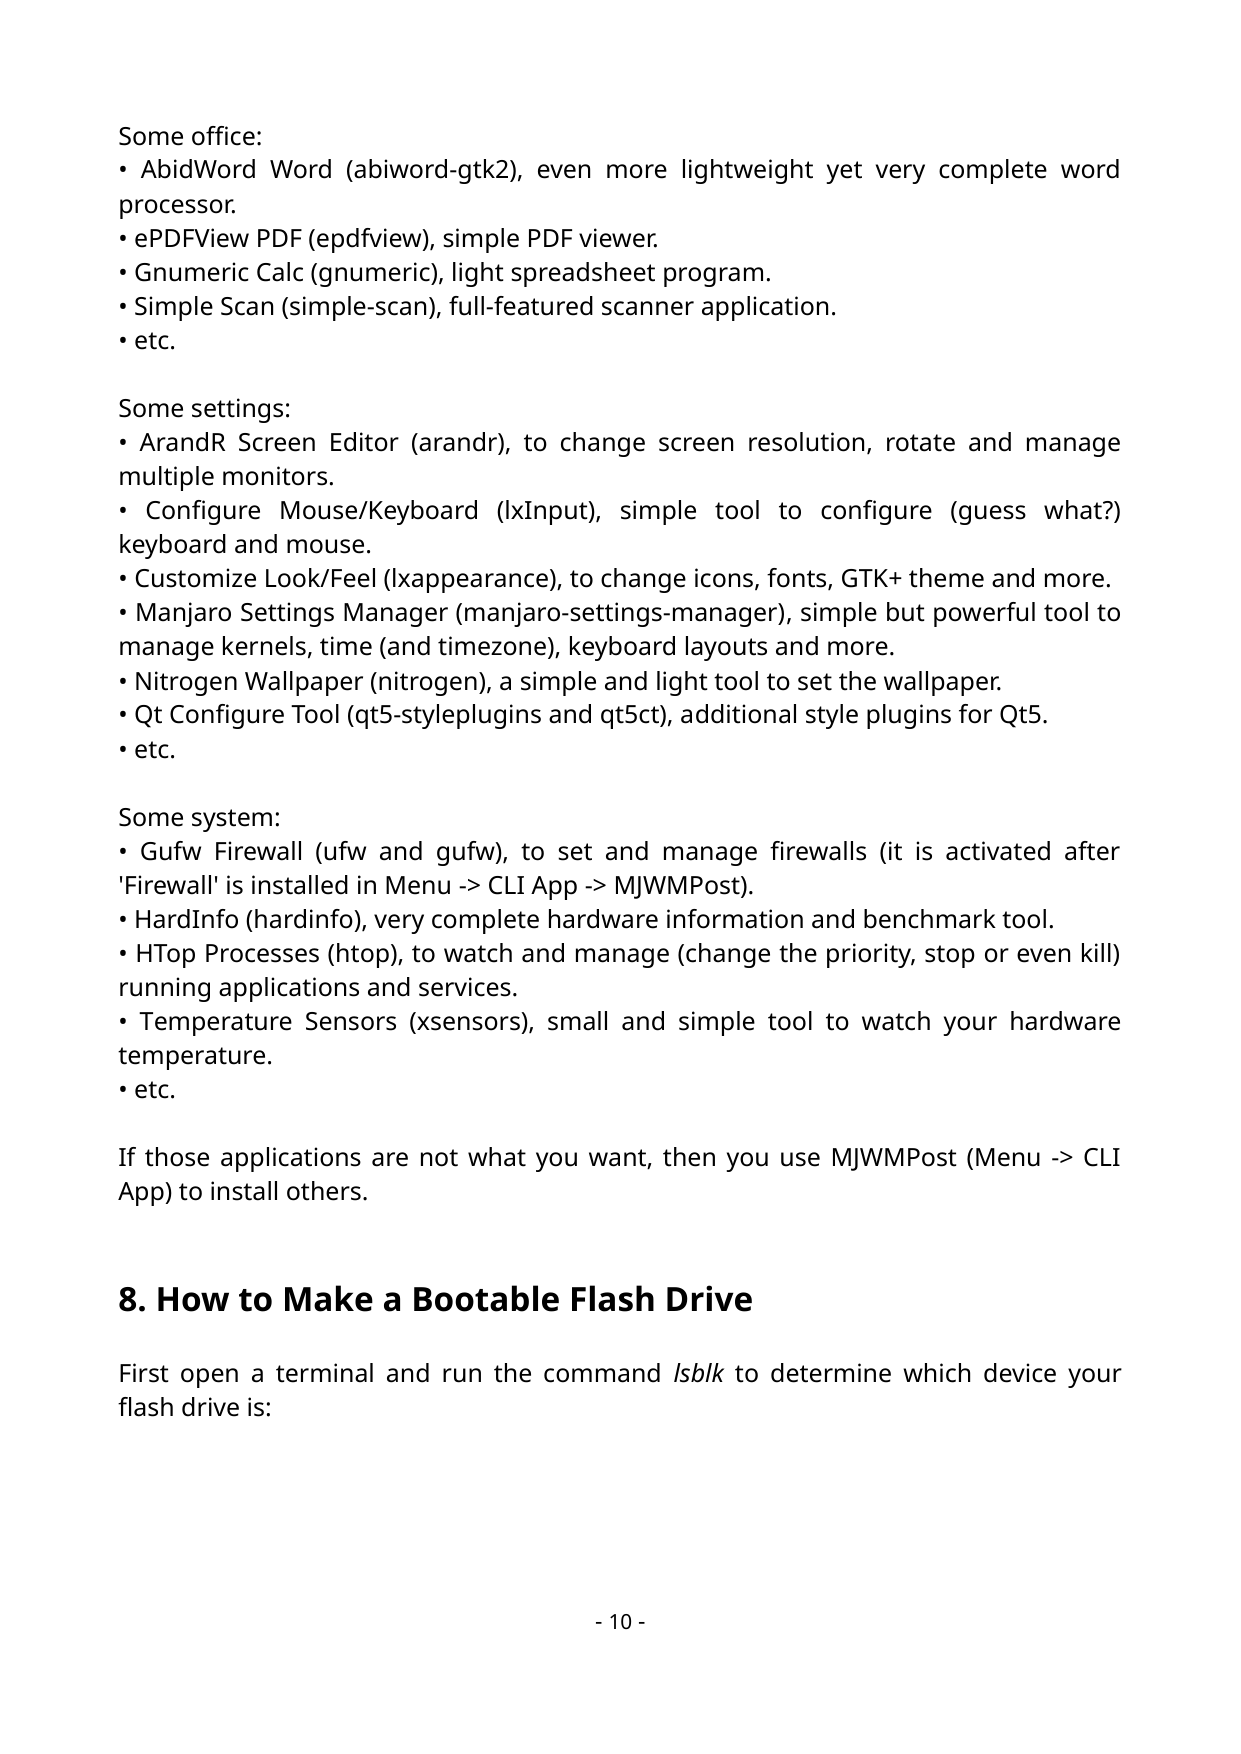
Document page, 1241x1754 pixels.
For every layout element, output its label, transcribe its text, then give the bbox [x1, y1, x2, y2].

text • etc. [118, 731, 1122, 765]
text • ArandR Screen Editor (arandr), to change screen resolution, rotate and manage multiple monitors. [118, 425, 1122, 493]
text • Simple Scan (simple-scan), full-featured scanner application. [118, 288, 1122, 322]
text Some office: [118, 118, 1122, 152]
text First open a terminal and run the command lsblk to determine which device your flash drive is: [118, 1356, 1122, 1424]
text • ePDFView PDF (epdfview), simple PDF viewer. [118, 220, 1122, 254]
text • AbidWord Word (abiword-gtk2), even more lightweight yet very complete word processor. [118, 152, 1122, 220]
text • HardInfo (hardinfo), very complete hardware information and benchmark tool. [118, 902, 1122, 936]
text • Customize Look/Feel (lxappearance), to change icons, fonts, GTK+ theme and more. [118, 561, 1122, 595]
text • Manjaro Settings Manager (manjaro-settings-manager), simple but powerful tool to manage kernels, time (and timezone), keyboard layouts and more. [118, 595, 1122, 663]
text • Gufw Firewall (ufw and gufw), to set and manage firewalls (it is activated after 'Firewall' is installed in Menu -> CLI App -> MJWMPost). [118, 833, 1122, 902]
text Some system: [118, 799, 1122, 833]
text • etc. [118, 322, 1122, 357]
text • Gnumeric Calc (gnumeric), light spreadsheet program. [118, 254, 1122, 288]
text • Nitrogen Wallpaper (nitrogen), a simple and light tool to set the wallpaper. [118, 663, 1122, 697]
text If those applications are not what you want, then you use MJWMPost (Menu -> CLI App) to install others. [118, 1140, 1122, 1208]
text • Configure Mouse/Keyboard (lxInput), simple tool to configure (guess what?) keyboard and mouse. [118, 493, 1122, 561]
subtitle 8. How to Make a Bootable Flash Drive [118, 1276, 1122, 1322]
text Some settings: [118, 391, 1122, 425]
text • Temperature Sensors (xsensors), small and simple tool to watch your hardware temperature. [118, 1004, 1122, 1072]
text • Qt Configure Tool (qt5-styleplugins and qt5ct), additional style plugins for Qt5. [118, 697, 1122, 731]
text • etc. [118, 1072, 1122, 1106]
text • HTop Processes (htop), to watch and manage (change the priority, stop or even kill) running applications and services. [118, 936, 1122, 1004]
